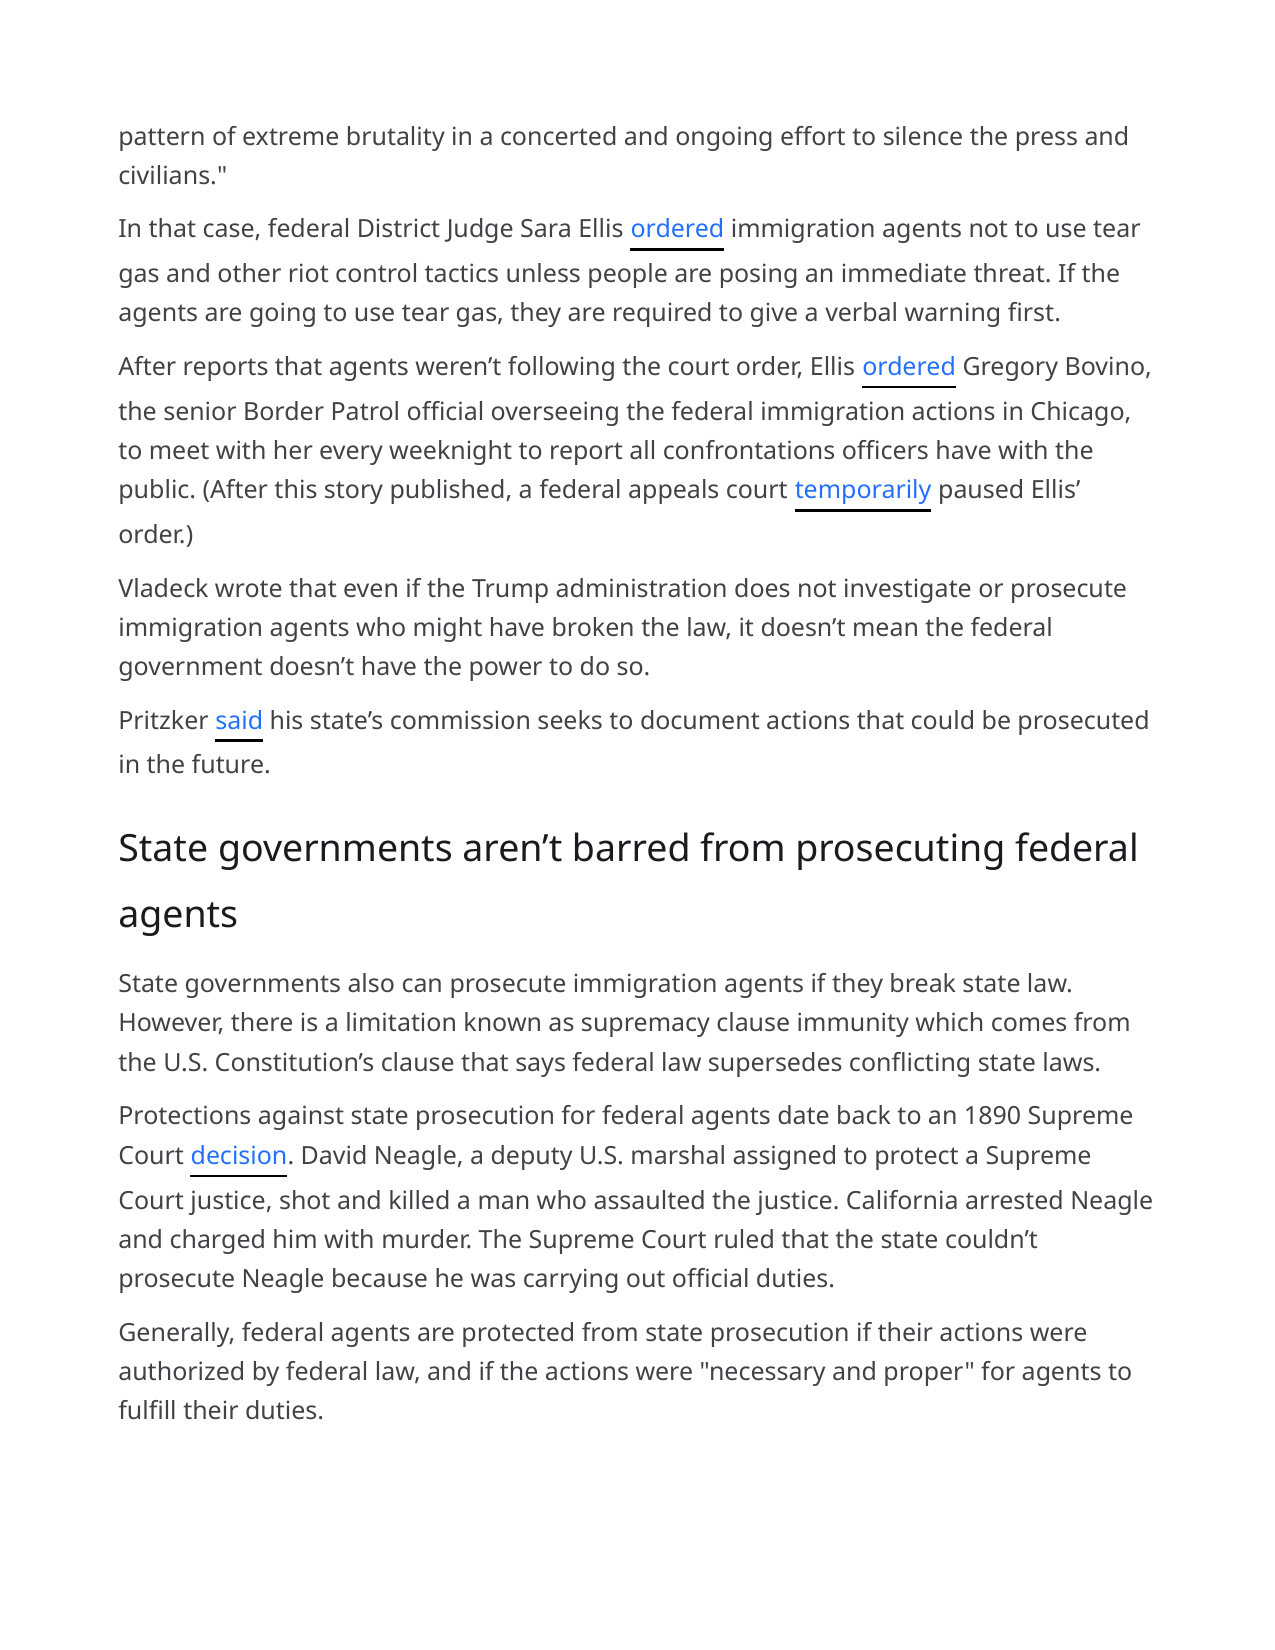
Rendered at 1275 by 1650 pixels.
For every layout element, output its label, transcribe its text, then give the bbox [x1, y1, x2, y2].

text State governments also can prosecute immigration agents if they break state law. However, there is a limitation known as supremacy clause immunity which comes from the U.S. Constitution’s clause that says federal law supersedes conflicting state laws. [118, 966, 1157, 1078]
text pattern of extreme brutality in a concerted and ongoing effort to silence the press and civilians." [118, 118, 1157, 191]
text Generally, federal agents are protected from state prosecution if their actions were authorized by federal law, and if the actions were "necessary and proper" for agents to fulfill their duties. [118, 1314, 1157, 1427]
text In that case, federal District Judge Sara Ellis ordered immigration agents not to use tear gas and other riot control tactics unless people are posing an immediate threat. If the agents are going to use tear gas, they are required to give a verbal warning first. [118, 211, 1157, 329]
text Protections against state prosecution for federal agents date back to an 1890 Supreme Court decision. David Neagle, a deputy U.S. marshal assigned to protect a Supreme Court justice, shot and killed a man who assaulted the justice. California arrested Neagle and charged him with murder. The Supreme Court ruled that the state couldn’t prosecute Neagle because he was carrying out official duties. [118, 1098, 1157, 1295]
text After reports that agents weren’t following the court order, Ellis ordered Gregory Bovino, the senior Border Patrol official overseeing the federal immigration actions in Chicago, to meet with her every weeknight to report all confrontations officers have with the public. (After this story published, a federal appeals court temporarily paused Ellis’ order.) [118, 348, 1157, 551]
text Pritzker said his state’s commission seeks to document actions that could be prosecuted in the future. [118, 703, 1157, 781]
text Vladeck wrote that even if the Trump administration does not investigate or prosecute immigration agents who might have broken the law, it doesn’t mean the federal government doesn’t have the power to do so. [118, 571, 1157, 683]
subtitle State governments aren’t barred from prosecuting federal agents [118, 822, 1157, 939]
